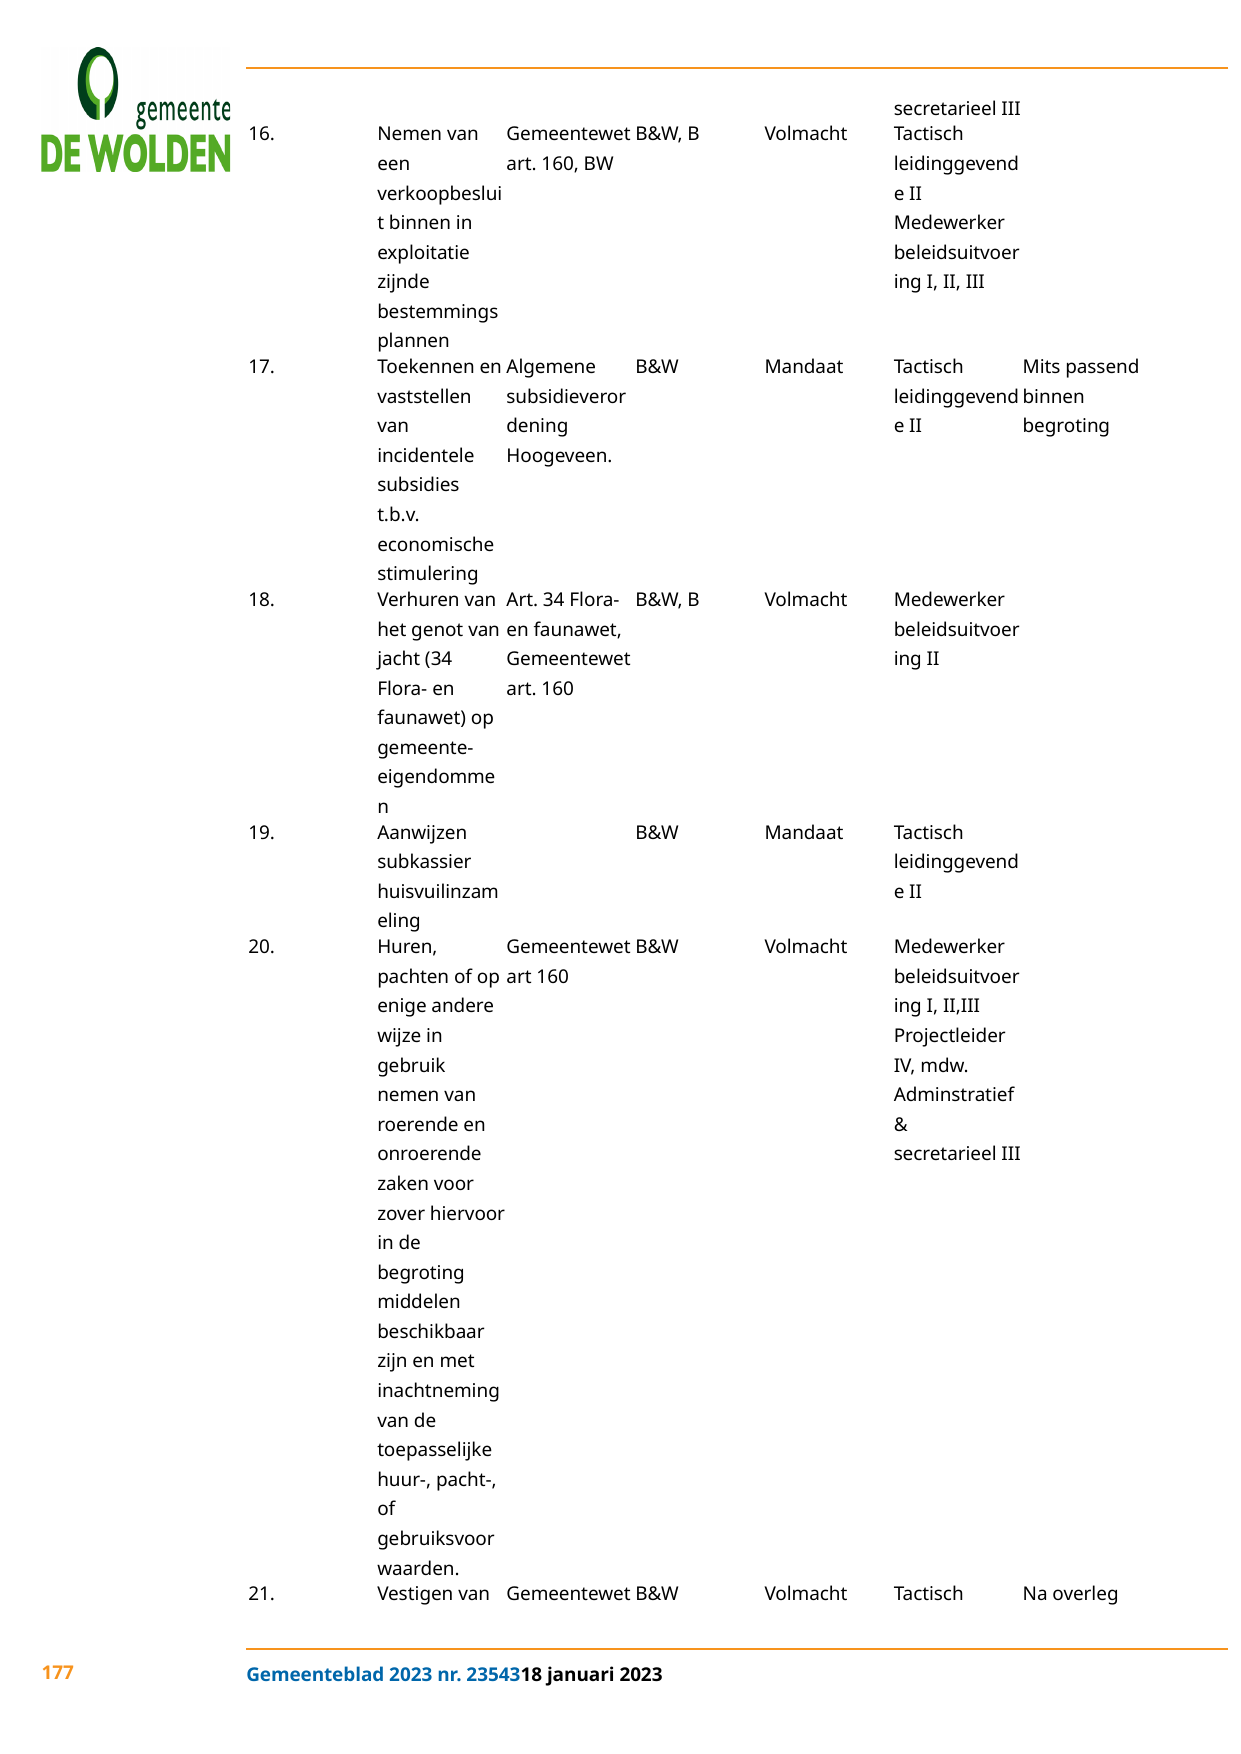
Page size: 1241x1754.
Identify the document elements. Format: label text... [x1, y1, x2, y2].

table_cell [506, 95, 635, 121]
table_cell [1023, 819, 1152, 933]
table_cell Medewerker beleidsuitvoering I, II,III Projectleider IV, mdw. Adminstratief & secretarieel III [894, 934, 1022, 1580]
table_cell Tactisch [894, 1580, 1022, 1606]
table_cell [377, 95, 506, 121]
table_cell [635, 95, 764, 121]
table_cell Nemen van een verkoopbesluit binnen in exploitatie zijnde bestemmingsplannen [377, 121, 506, 353]
table_cell Gemeentewet [506, 1580, 635, 1606]
table_cell [248, 819, 377, 933]
table_cell [248, 353, 377, 586]
table_cell Algemene subsidieverordening Hoogeveen. [506, 353, 635, 586]
table_cell Mandaat [764, 353, 893, 586]
table_cell [248, 1580, 377, 1606]
table_cell Tactisch leidinggevende II Medewerker beleidsuitvoering I, II, III [894, 121, 1022, 353]
table_cell Na overleg [1023, 1580, 1152, 1606]
table_cell Verhuren van het genot van jacht (34 Flora- en faunawet) op gemeente-eigendommen [377, 586, 506, 819]
table_cell [506, 819, 635, 933]
table_cell Aanwijzen subkassier huisvuilinzameling [377, 819, 506, 933]
table_cell Mandaat [764, 819, 893, 933]
table_cell [248, 95, 377, 121]
table_cell Huren, pachten of op enige andere wijze in gebruik nemen van roerende en onroerende zaken voor zover hiervoor in de begroting middelen beschikbaar zijn en met inachtneming van de toepasselijke huur-, pacht-, of gebruiksvoorwaarden. [377, 934, 506, 1580]
table_cell Tactisch leidinggevende II [894, 819, 1022, 933]
table_cell Art. 34 Flora- en faunawet, Gemeentewet art. 160 [506, 586, 635, 819]
picture [41, 47, 231, 172]
table_cell B&W, B [635, 121, 764, 353]
table_cell Gemeentewet art. 160, BW [506, 121, 635, 353]
table_cell Volmacht [764, 586, 893, 819]
table_cell Volmacht [764, 934, 893, 1580]
table_cell [248, 121, 377, 353]
table_cell [1023, 121, 1152, 353]
table_cell Mits passend binnen begroting [1023, 353, 1152, 586]
table_cell [764, 95, 893, 121]
table_cell B&W [635, 1580, 764, 1606]
table_cell Gemeentewet art 160 [506, 934, 635, 1580]
table_cell B&W, B [635, 586, 764, 819]
table_cell [1023, 586, 1152, 819]
table_cell Tactisch leidinggevende II [894, 353, 1022, 586]
table_cell Toekennen en vaststellen van incidentele subsidies t.b.v. economische stimulering [377, 353, 506, 586]
table_cell [1023, 934, 1152, 1580]
table_cell B&W [635, 819, 764, 933]
table_cell [1023, 95, 1152, 121]
table_cell [248, 586, 377, 819]
table_cell B&W [635, 353, 764, 586]
table_cell Volmacht [764, 121, 893, 353]
table_cell Medewerker beleidsuitvoering II [894, 586, 1022, 819]
table_cell Vestigen van [377, 1580, 506, 1606]
table_cell [248, 934, 377, 1580]
table_cell B&W [635, 934, 764, 1580]
table_cell Volmacht [764, 1580, 893, 1606]
table_cell secretarieel III [894, 95, 1022, 121]
